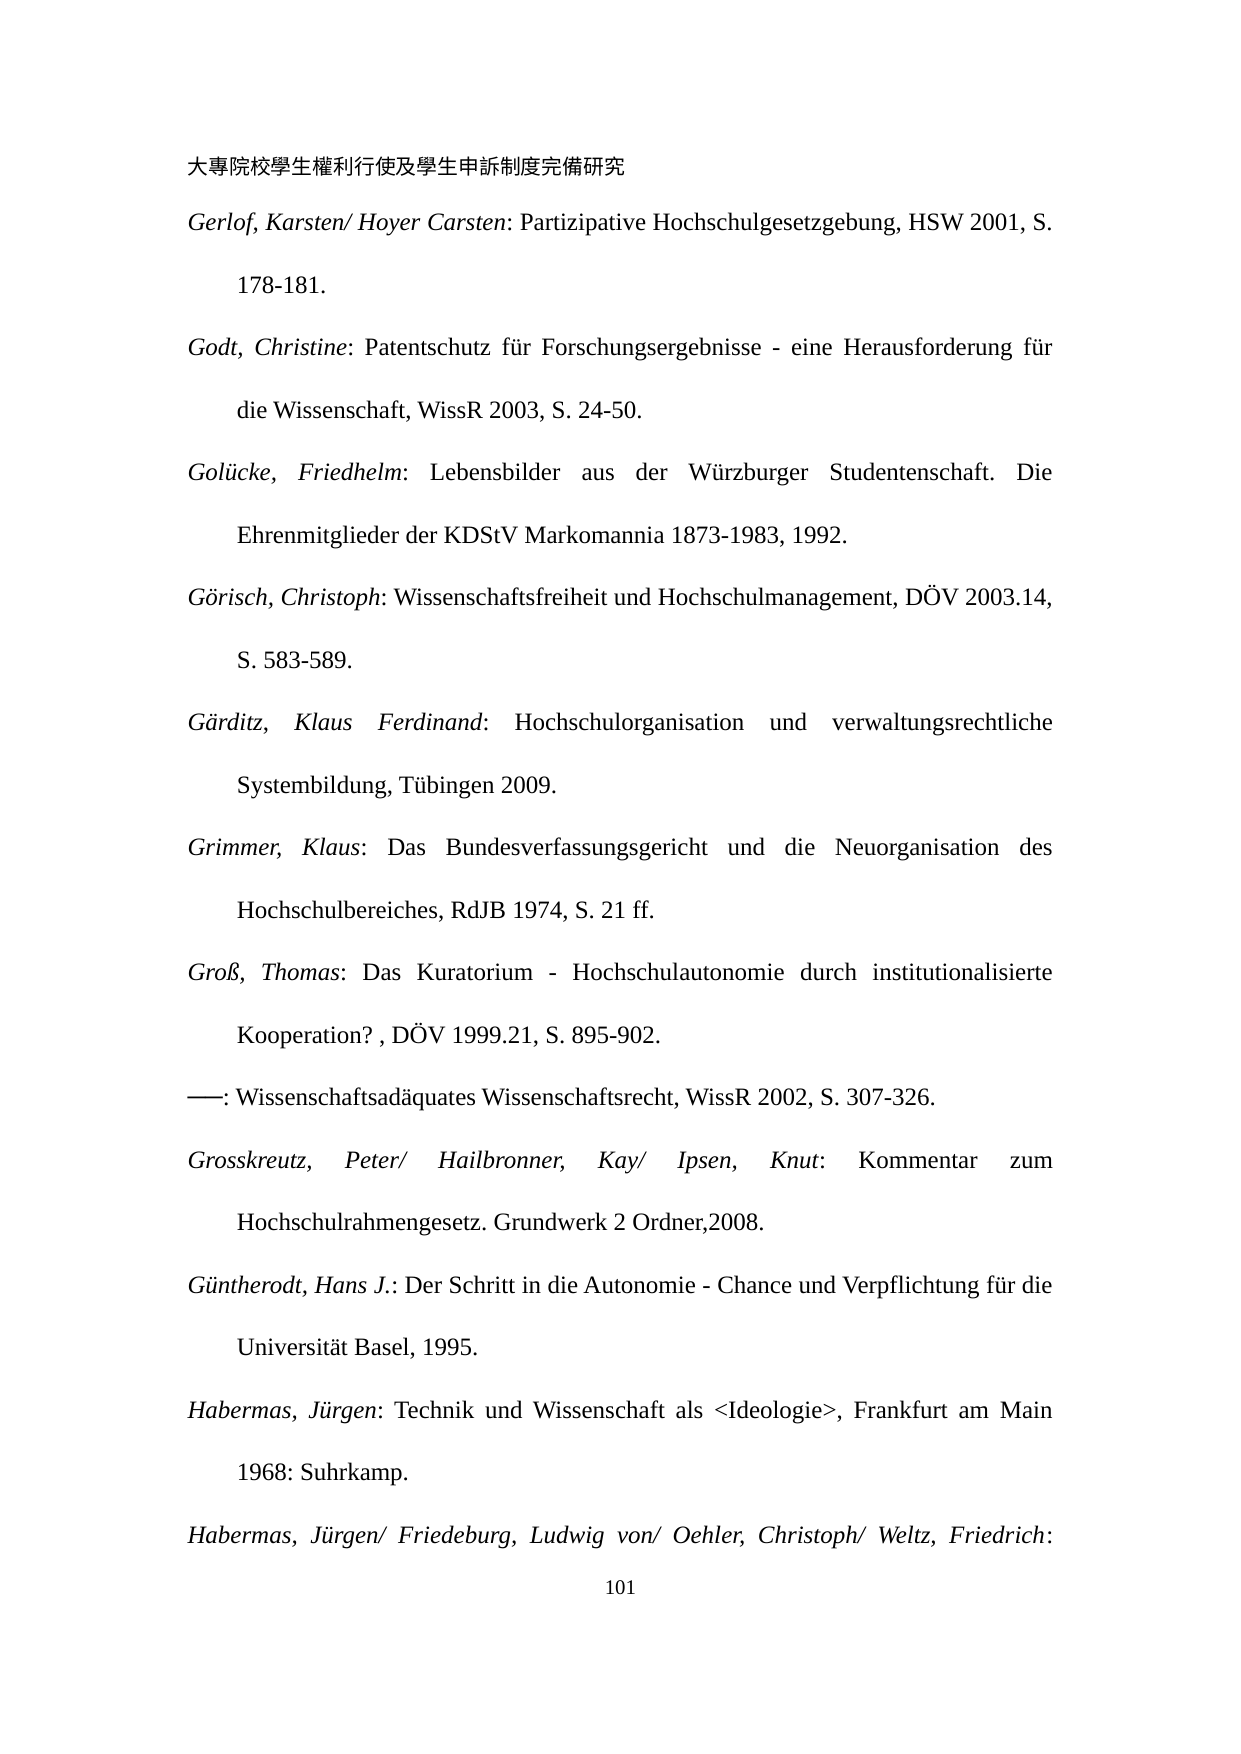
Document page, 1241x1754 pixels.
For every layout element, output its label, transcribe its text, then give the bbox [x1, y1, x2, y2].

text ──: Wissenschaftsadäquates Wissenschaftsrecht, WissR 2002, S. 307-326. [187, 1055, 1053, 1118]
text Grimmer, Klaus: Das Bundesverfassungsgericht und die Neuorganisation des Hochschulbereiches, RdJB 1974, S. 21 ff. [187, 805, 1053, 930]
text Görisch, Christoph: Wissenschaftsfreiheit und Hochschulmanagement, DÖV 2003.14, S. 583-589. [187, 555, 1053, 680]
text Gerlof, Karsten/ Hoyer Carsten: Partizipative Hochschulgesetzgebung, HSW 2001, S. 178-181. [187, 180, 1053, 305]
text Grosskreutz, Peter/ Hailbronner, Kay/ Ipsen, Knut: Kommentar zum Hochschulrahmengesetz. Grundwerk 2 Ordner,2008. [187, 1118, 1053, 1243]
text Golücke, Friedhelm: Lebensbilder aus der Würzburger Studentenschaft. Die Ehrenmitglieder der KDStV Markomannia 1873-1983, 1992. [187, 430, 1053, 555]
text Gärditz, Klaus Ferdinand: Hochschulorganisation und verwaltungsrechtliche Systembildung, Tübingen 2009. [187, 680, 1053, 805]
text Groß, Thomas: Das Kuratorium - Hochschulautonomie durch institutionalisierte Kooperation? , DÖV 1999.21, S. 895-902. [187, 930, 1053, 1055]
text Güntherodt, Hans J.: Der Schritt in die Autonomie - Chance und Verpflichtung für die Universität Basel, 1995. [187, 1243, 1053, 1368]
text Godt, Christine: Patentschutz für Forschungsergebnisse - eine Herausforderung für die Wissenschaft, WissR 2003, S. 24-50. [187, 305, 1053, 430]
text Habermas, Jürgen/ Friedeburg, Ludwig von/ Oehler, Christoph/ Weltz, Friedrich: [187, 1493, 1053, 1555]
text Habermas, Jürgen: Technik und Wissenschaft als <Ideologie>, Frankfurt am Main 1968: Suhrkamp. [187, 1368, 1053, 1493]
